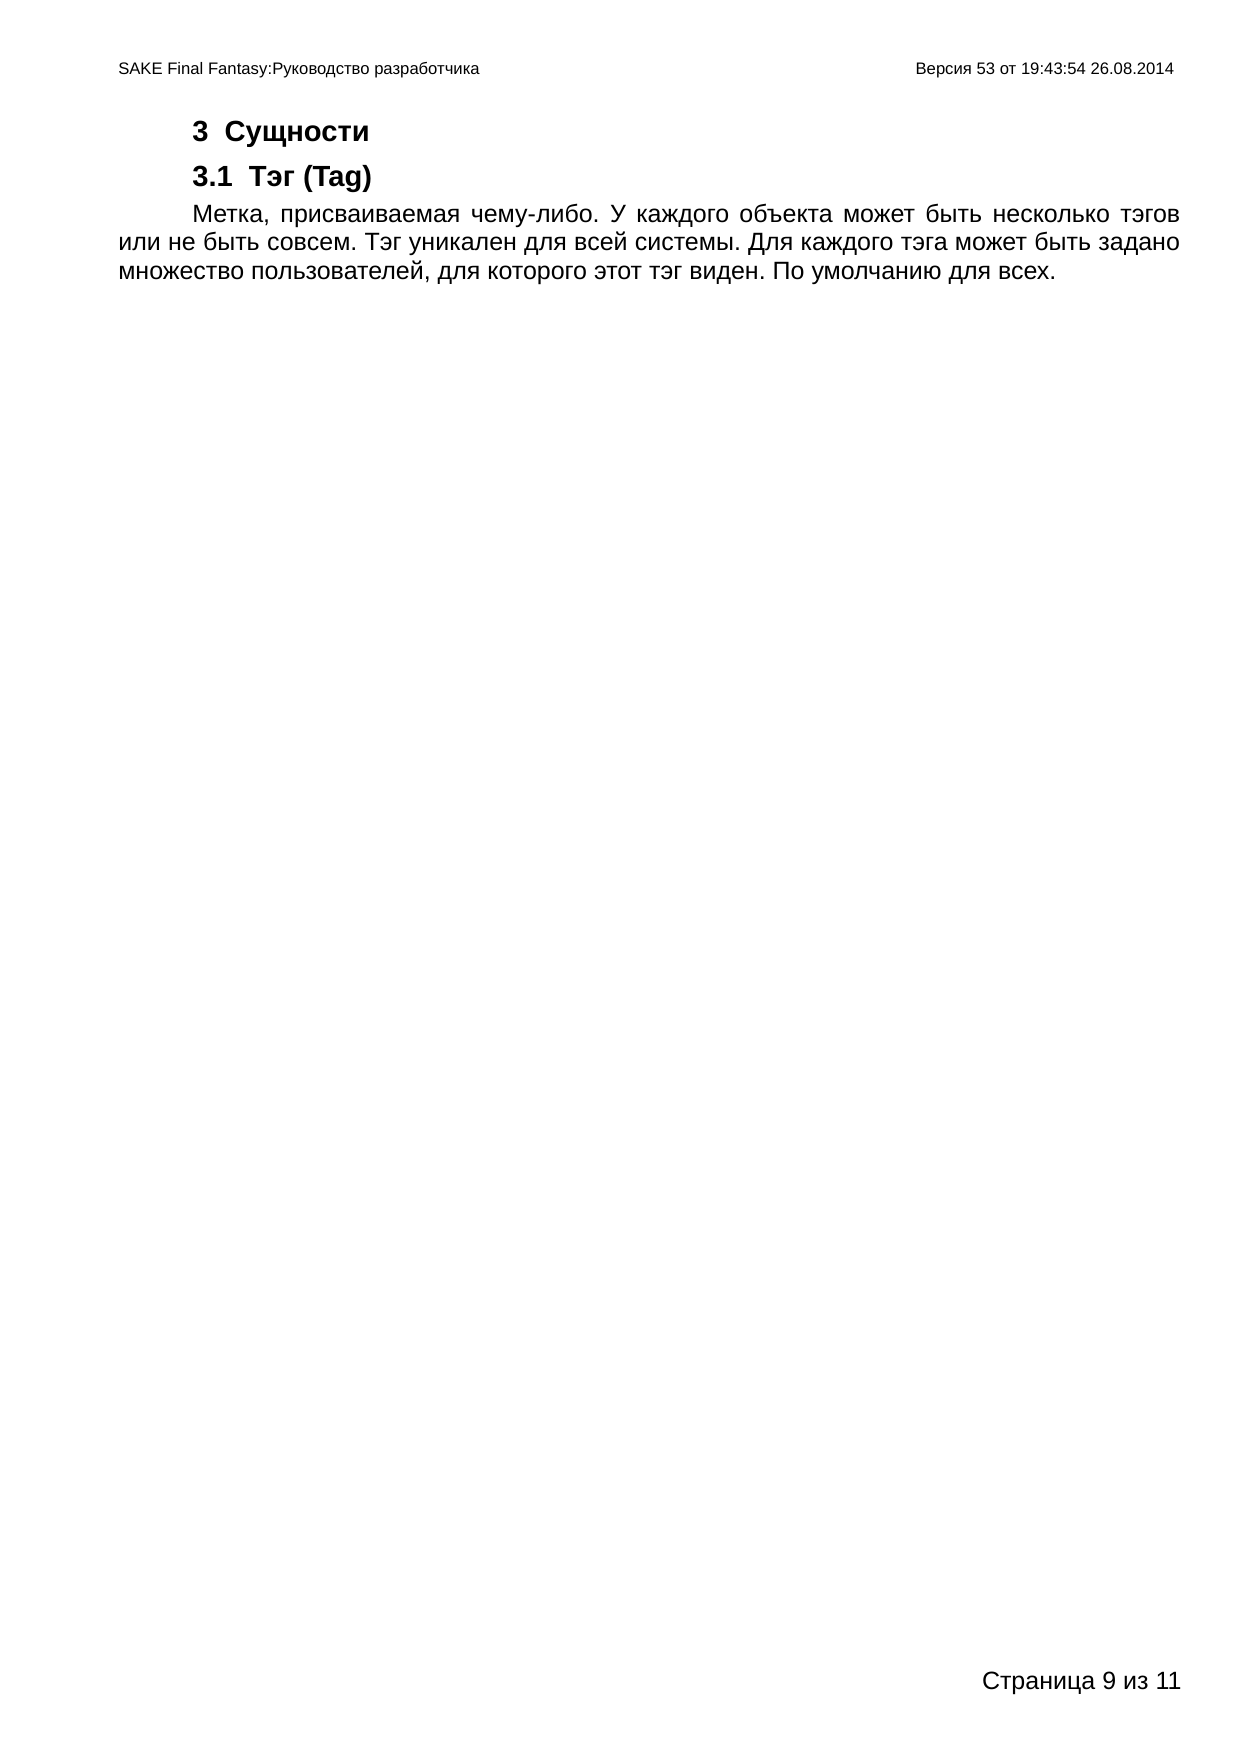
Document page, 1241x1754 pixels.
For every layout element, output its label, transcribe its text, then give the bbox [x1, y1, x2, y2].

subtitle Тэг (Tag) [118, 159, 1181, 193]
subtitle Сущности [118, 114, 1181, 147]
text Метка, присваиваемая чему-либо. У каждого объекта может быть несколько тэгов или не быть совсем. Тэг уникален для всей системы. Для каждого тэга может быть задано множество пользователей, для которого этот тэг виден. По умолчанию для всех. [118, 198, 1181, 285]
